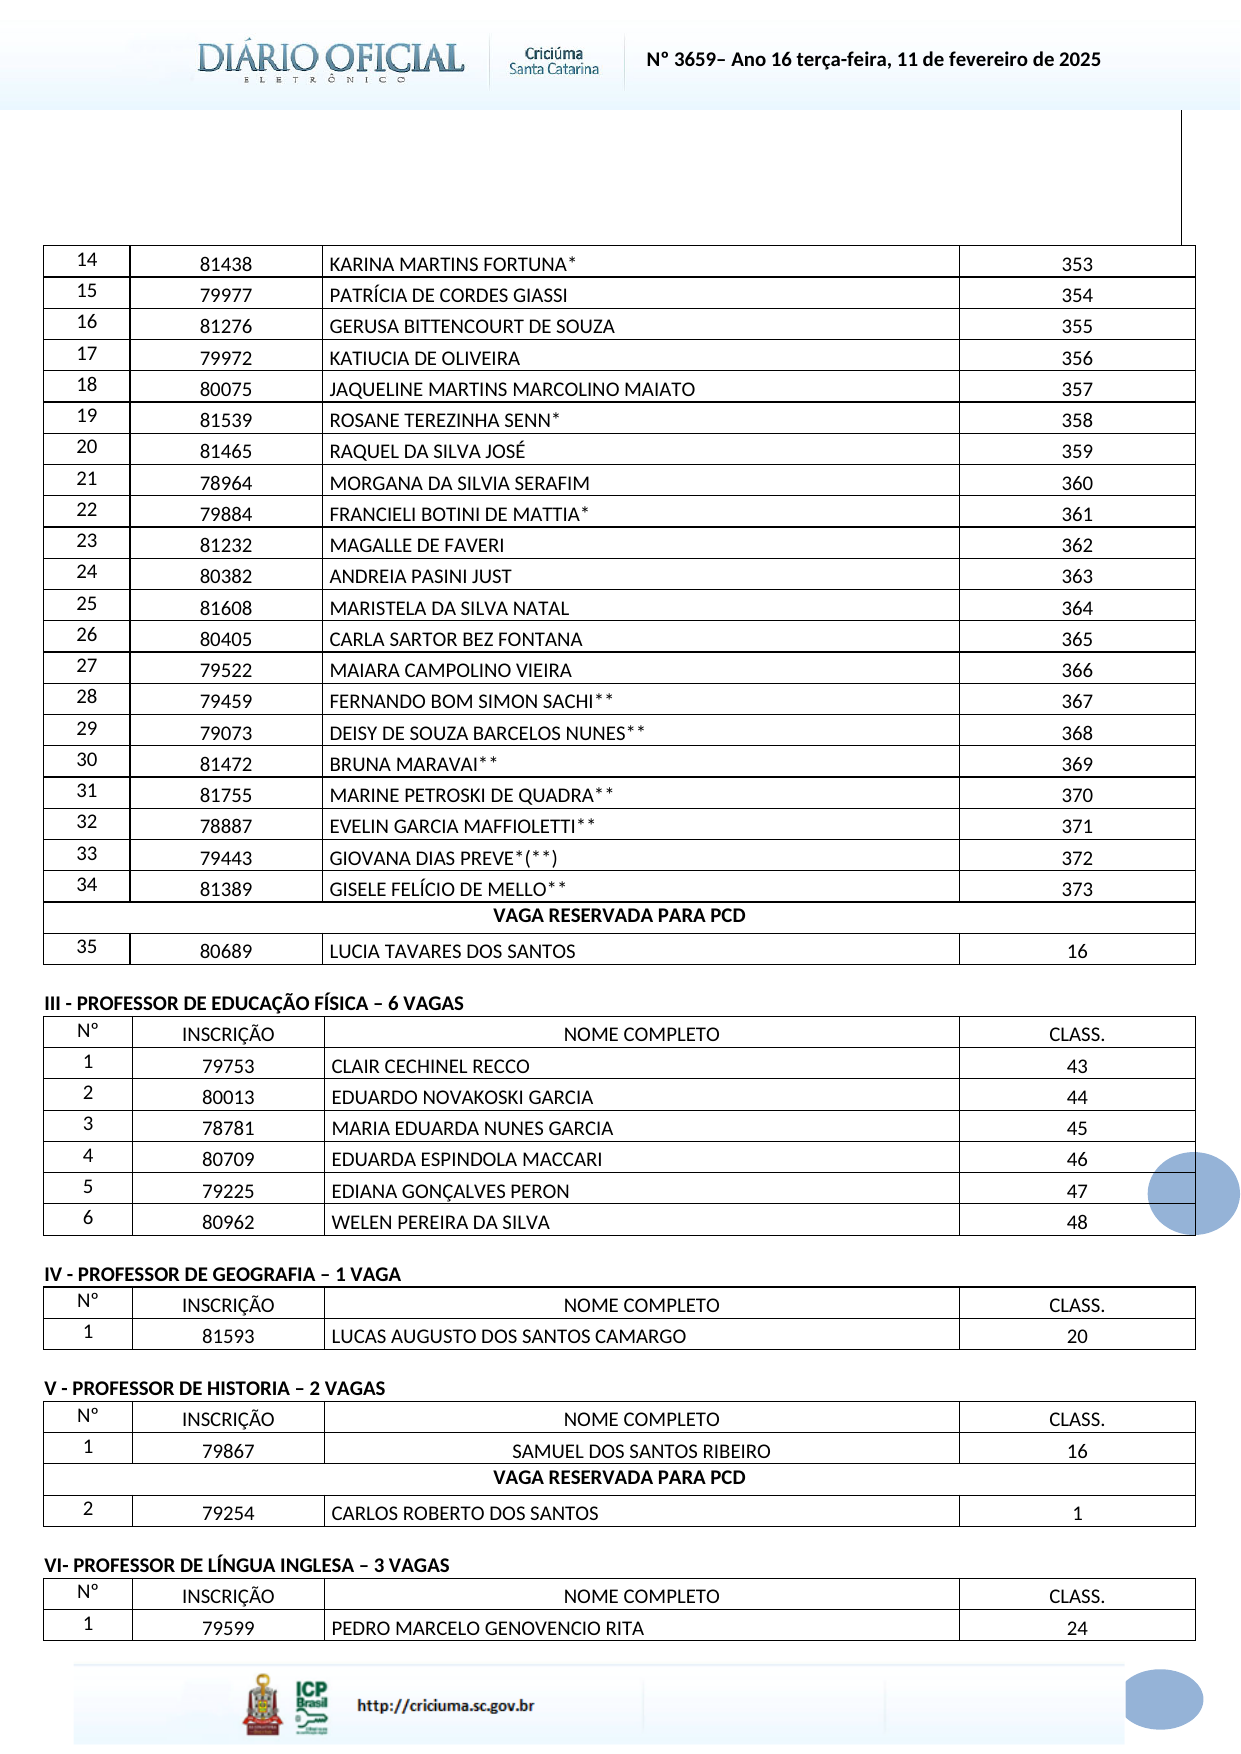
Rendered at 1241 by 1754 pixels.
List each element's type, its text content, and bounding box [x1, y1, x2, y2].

table_cell 80382 [131, 559, 322, 589]
table_cell 24 [960, 1610, 1195, 1640]
table_cell 15 [44, 278, 129, 308]
table_cell 27 [44, 653, 129, 683]
table_cell GERUSA BITTENCOURT DE SOUZA [323, 309, 959, 339]
table_cell 1 [44, 1048, 132, 1078]
text VI- PROFESSOR DE LÍNGUA INGLESA – 3 VAGAS [44, 1552, 1181, 1578]
table_cell MAIARA CAMPOLINO VIEIRA [323, 653, 959, 683]
table_cell MARINE PETROSKI DE QUADRA** [323, 778, 959, 808]
table_cell 81755 [131, 778, 322, 808]
table_cell MORGANA DA SILVIA SERAFIM [323, 465, 959, 495]
text III - PROFESSOR DE EDUCAÇÃO FÍSICA – 6 VAGAS [44, 990, 1181, 1016]
table_cell 1 [44, 1433, 132, 1463]
table_cell 32 [44, 809, 129, 839]
table_cell JAQUELINE MARTINS MARCOLINO MAIATO [323, 371, 959, 401]
table_cell 16 [44, 309, 129, 339]
table_cell 16 [960, 934, 1195, 964]
table_header INSCRIÇÃO [133, 1402, 324, 1432]
table_header INSCRIÇÃO [133, 1579, 324, 1609]
table_header INSCRIÇÃO [133, 1288, 324, 1318]
table_cell 81389 [131, 871, 322, 901]
table_cell 81608 [131, 590, 322, 620]
table_cell 35 [44, 934, 129, 964]
table_cell 78964 [131, 465, 322, 495]
table_cell 370 [960, 778, 1195, 808]
table_cell FRANCIELI BOTINI DE MATTIA* [323, 496, 959, 526]
table_cell 367 [960, 684, 1195, 714]
table_cell 368 [960, 715, 1195, 745]
table_cell 80689 [131, 934, 322, 964]
table_header Nº [44, 1402, 132, 1432]
table_cell 5 [44, 1173, 132, 1203]
table_cell 364 [960, 590, 1195, 620]
table_cell 356 [960, 340, 1195, 370]
table_cell VAGA RESERVADA PARA PCD [44, 903, 1195, 933]
table_cell 81593 [133, 1319, 324, 1349]
table_cell 355 [960, 309, 1195, 339]
table_cell 366 [960, 653, 1195, 683]
table_cell LUCAS AUGUSTO DOS SANTOS CAMARGO [325, 1319, 959, 1349]
table_header NOME COMPLETO [325, 1288, 959, 1318]
table_cell CARLA SARTOR BEZ FONTANA [323, 621, 959, 651]
table_cell 1 [44, 1319, 132, 1349]
table_cell 30 [44, 746, 129, 776]
table_cell 371 [960, 809, 1195, 839]
table_cell 18 [44, 371, 129, 401]
table_cell 17 [44, 340, 129, 370]
table_cell FERNANDO BOM SIMON SACHI** [323, 684, 959, 714]
table_cell ANDREIA PASINI JUST [323, 559, 959, 589]
table_cell GISELE FELÍCIO DE MELLO** [323, 871, 959, 901]
table_cell 43 [960, 1048, 1195, 1078]
table_cell MAGALLE DE FAVERI [323, 528, 959, 558]
table_cell MARIA EDUARDA NUNES GARCIA [325, 1111, 959, 1141]
table_cell 358 [960, 403, 1195, 433]
table_cell KATIUCIA DE OLIVEIRA [323, 340, 959, 370]
table_cell ROSANE TEREZINHA SENN* [323, 403, 959, 433]
table_header NOME COMPLETO [325, 1017, 959, 1047]
text V - PROFESSOR DE HISTORIA – 2 VAGAS [44, 1375, 1181, 1401]
table_cell 1 [960, 1496, 1195, 1526]
table_cell 80013 [133, 1079, 324, 1109]
table_cell 44 [960, 1079, 1195, 1109]
table_cell 79972 [131, 340, 322, 370]
table_cell RAQUEL DA SILVA JOSÉ [323, 434, 959, 464]
table_cell 33 [44, 840, 129, 870]
table_cell VAGA RESERVADA PARA PCD [44, 1464, 1195, 1494]
text IV - PROFESSOR DE GEOGRAFIA – 1 VAGA [44, 1261, 1181, 1286]
table_cell 14 [44, 246, 129, 276]
table_header INSCRIÇÃO [133, 1017, 324, 1047]
table_cell 359 [960, 434, 1195, 464]
table_cell 79599 [133, 1610, 324, 1640]
table_cell 80962 [133, 1204, 324, 1234]
table_cell 369 [960, 746, 1195, 776]
table_cell 78781 [133, 1111, 324, 1141]
table_header CLASS. [960, 1288, 1195, 1318]
table_header CLASS. [960, 1017, 1195, 1047]
table_cell 362 [960, 528, 1195, 558]
table_cell 80075 [131, 371, 322, 401]
table_cell 2 [44, 1079, 132, 1109]
table_cell 81276 [131, 309, 322, 339]
table_cell 79459 [131, 684, 322, 714]
table_cell LUCIA TAVARES DOS SANTOS [323, 934, 959, 964]
table_cell 361 [960, 496, 1195, 526]
table_cell SAMUEL DOS SANTOS RIBEIRO [325, 1433, 959, 1463]
table_cell GIOVANA DIAS PREVE*(**) [323, 840, 959, 870]
table_cell 79753 [133, 1048, 324, 1078]
table_cell 360 [960, 465, 1195, 495]
table_cell DEISY DE SOUZA BARCELOS NUNES** [323, 715, 959, 745]
table_cell 4 [44, 1142, 132, 1172]
table_cell 23 [44, 528, 129, 558]
table_header Nº [44, 1579, 132, 1609]
table_cell 81472 [131, 746, 322, 776]
table_cell 79522 [131, 653, 322, 683]
table_cell 79884 [131, 496, 322, 526]
table_cell 81232 [131, 528, 322, 558]
table_cell MARISTELA DA SILVA NATAL [323, 590, 959, 620]
table_cell 34 [44, 871, 129, 901]
table_header Nº [44, 1017, 132, 1047]
table_cell BRUNA MARAVAI** [323, 746, 959, 776]
table_cell 2 [44, 1496, 132, 1526]
table_cell 81539 [131, 403, 322, 433]
table_cell WELEN PEREIRA DA SILVA [325, 1204, 959, 1234]
table_cell 28 [44, 684, 129, 714]
table_cell 19 [44, 403, 129, 433]
table_cell 354 [960, 278, 1195, 308]
table_cell EVELIN GARCIA MAFFIOLETTI** [323, 809, 959, 839]
table_cell 79867 [133, 1433, 324, 1463]
table_cell 363 [960, 559, 1195, 589]
table_cell 357 [960, 371, 1195, 401]
table_cell 81438 [131, 246, 322, 276]
table_cell PATRÍCIA DE CORDES GIASSI [323, 278, 959, 308]
table_cell 20 [960, 1319, 1195, 1349]
table_header NOME COMPLETO [325, 1402, 959, 1432]
table_header CLASS. [960, 1579, 1195, 1609]
table_cell PEDRO MARCELO GENOVENCIO RITA [325, 1610, 959, 1640]
table_cell 79073 [131, 715, 322, 745]
table_cell 80405 [131, 621, 322, 651]
table_cell 24 [44, 559, 129, 589]
table_cell 16 [960, 1433, 1195, 1463]
table_cell 46 [960, 1142, 1195, 1172]
table_cell 80709 [133, 1142, 324, 1172]
table_header CLASS. [960, 1402, 1195, 1432]
table_cell 81465 [131, 434, 322, 464]
table_cell 31 [44, 778, 129, 808]
table_header Nº [44, 1288, 132, 1318]
table_cell CLAIR CECHINEL RECCO [325, 1048, 959, 1078]
table_cell EDUARDO NOVAKOSKI GARCIA [325, 1079, 959, 1109]
table_cell 20 [44, 434, 129, 464]
table_cell 78887 [131, 809, 322, 839]
table_cell 26 [44, 621, 129, 651]
table_cell 365 [960, 621, 1195, 651]
table_cell 29 [44, 715, 129, 745]
table_cell CARLOS ROBERTO DOS SANTOS [325, 1496, 959, 1526]
table_cell 373 [960, 871, 1195, 901]
table_cell 79977 [131, 278, 322, 308]
table_cell 79443 [131, 840, 322, 870]
table_cell 45 [960, 1111, 1195, 1141]
table_cell 372 [960, 840, 1195, 870]
table_cell EDIANA GONÇALVES PERON [325, 1173, 959, 1203]
table_cell 48 [960, 1204, 1179, 1234]
table_cell 353 [960, 246, 1195, 276]
table_cell 47 [960, 1173, 1153, 1203]
table_cell 79254 [133, 1496, 324, 1526]
table_cell 22 [44, 496, 129, 526]
table_header NOME COMPLETO [325, 1579, 959, 1609]
table_cell EDUARDA ESPINDOLA MACCARI [325, 1142, 959, 1172]
table_cell 3 [44, 1111, 132, 1141]
table_cell 6 [44, 1204, 132, 1234]
table_cell 21 [44, 465, 129, 495]
table_cell 79225 [133, 1173, 324, 1203]
table_cell 1 [44, 1610, 132, 1640]
table_cell KARINA MARTINS FORTUNA* [323, 246, 959, 276]
table_cell 25 [44, 590, 129, 620]
